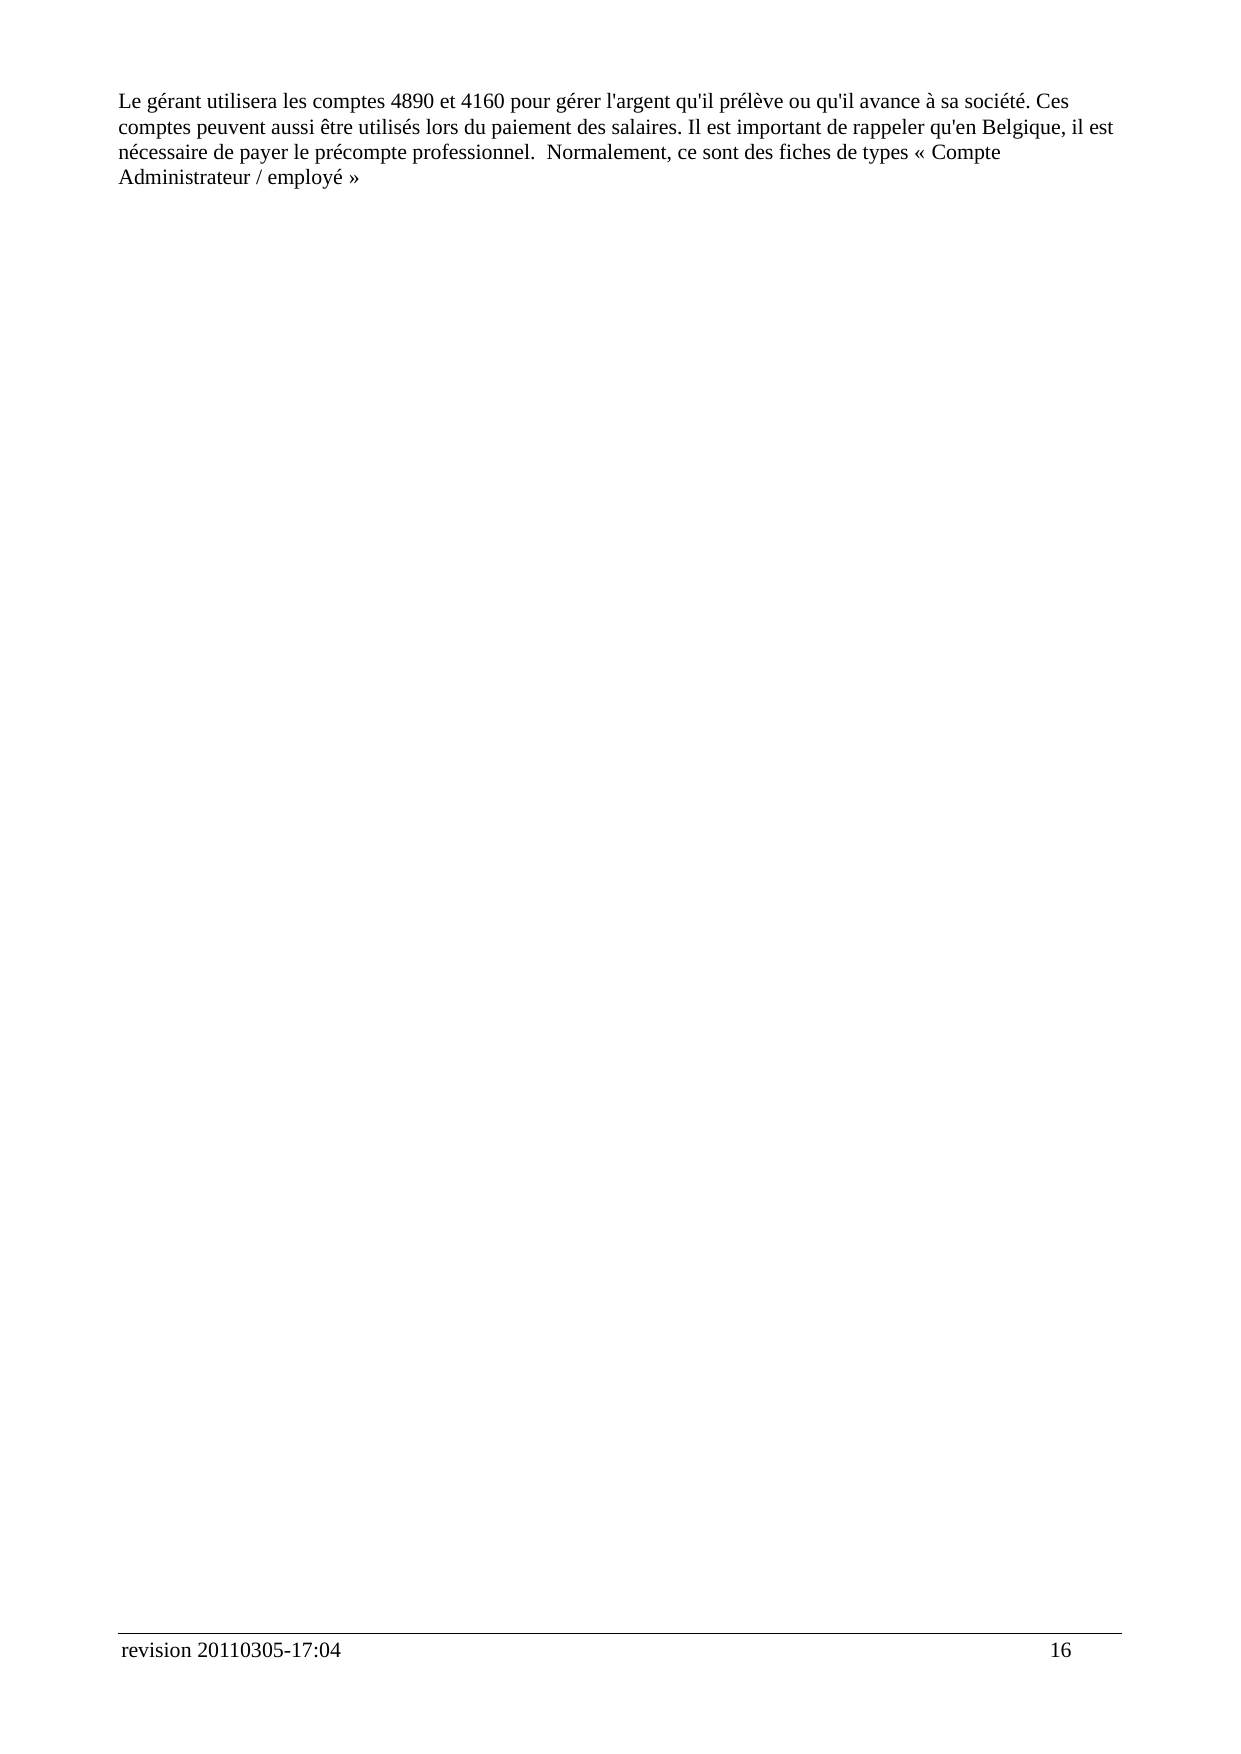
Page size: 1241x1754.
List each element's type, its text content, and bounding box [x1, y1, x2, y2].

text Le gérant utilisera les comptes 4890 et 4160 pour gérer l'argent qu'il prélève ou qu'il avance à sa société. Ces comptes peuvent aussi être utilisés lors du paiement des salaires. Il est important de rappeler qu'en Belgique, il est nécessaire de payer le précompte professionnel. Normalement, ce sont des fiches de types « Compte Administrateur / employé » [118, 88, 1122, 189]
